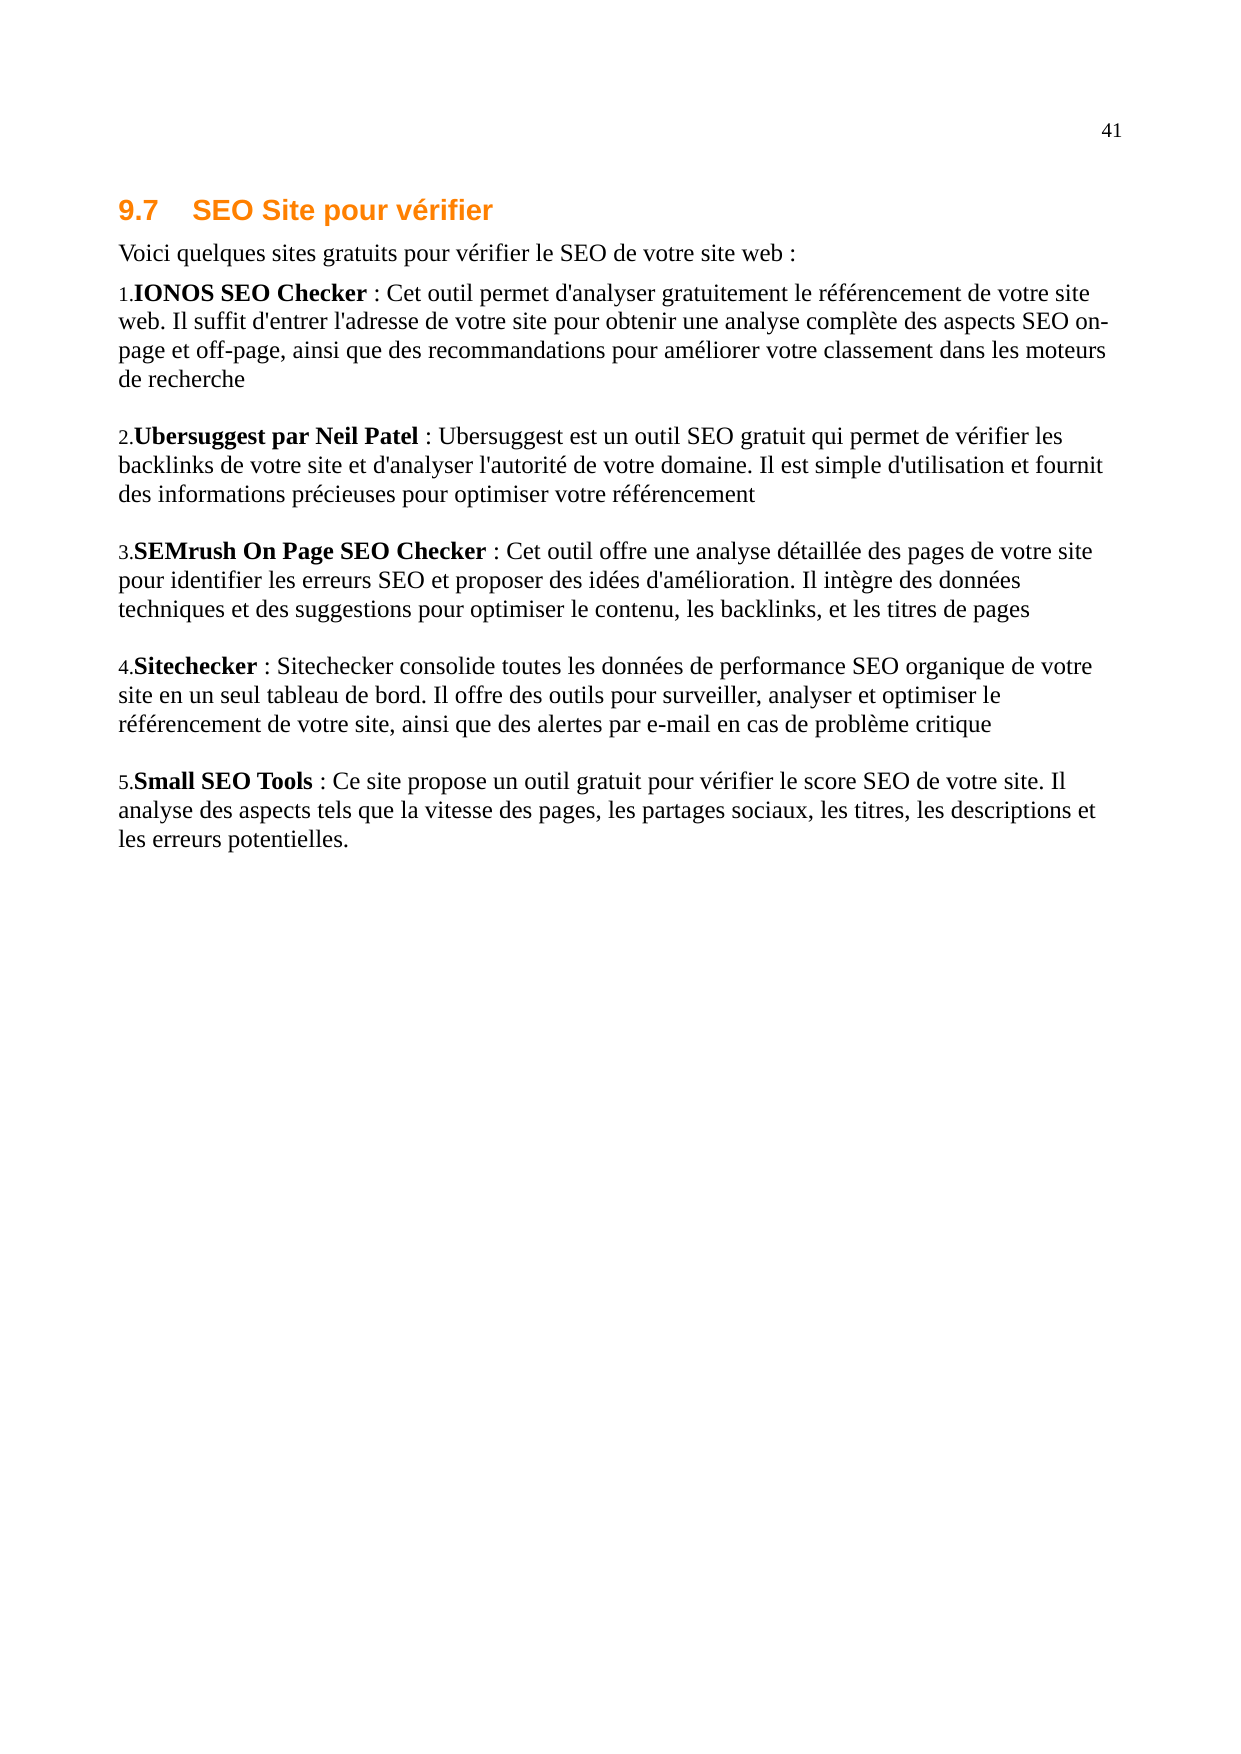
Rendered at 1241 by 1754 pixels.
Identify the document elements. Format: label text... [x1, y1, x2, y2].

list Sitechecker : Sitechecker consolide toutes les données de performance SEO organique de votre site en un seul tableau de bord. Il offre des outils pour surveiller, analyser et optimiser le référencement de votre site, ainsi que des alertes par e-mail en cas de problème critique [118, 651, 1122, 738]
subtitle SEO Site pour vérifier [118, 192, 1122, 226]
list SEMrush On Page SEO Checker : Cet outil offre une analyse détaillée des pages de votre site pour identifier les erreurs SEO et proposer des idées d'amélioration. Il intègre des données techniques et des suggestions pour optimiser le contenu, les backlinks, et les titres de pages [118, 536, 1122, 623]
list Ubersuggest par Neil Patel : Ubersuggest est un outil SEO gratuit qui permet de vérifier les backlinks de votre site et d'analyser l'autorité de votre domaine. Il est simple d'utilisation et fournit des informations précieuses pour optimiser votre référencement [118, 421, 1122, 508]
list Small SEO Tools : Ce site propose un outil gratuit pour vérifier le score SEO de votre site. Il analyse des aspects tels que la vitesse des pages, les partages sociaux, les titres, les descriptions et les erreurs potentielles. [118, 766, 1122, 853]
list IONOS SEO Checker : Cet outil permet d'analyser gratuitement le référencement de votre site web. Il suffit d'entrer l'adresse de votre site pour obtenir une analyse complète des aspects SEO on-page et off-page, ainsi que des recommandations pour améliorer votre classement dans les moteurs de recherche [118, 278, 1122, 393]
text Voici quelques sites gratuits pour vérifier le SEO de votre site web : [118, 238, 1122, 267]
